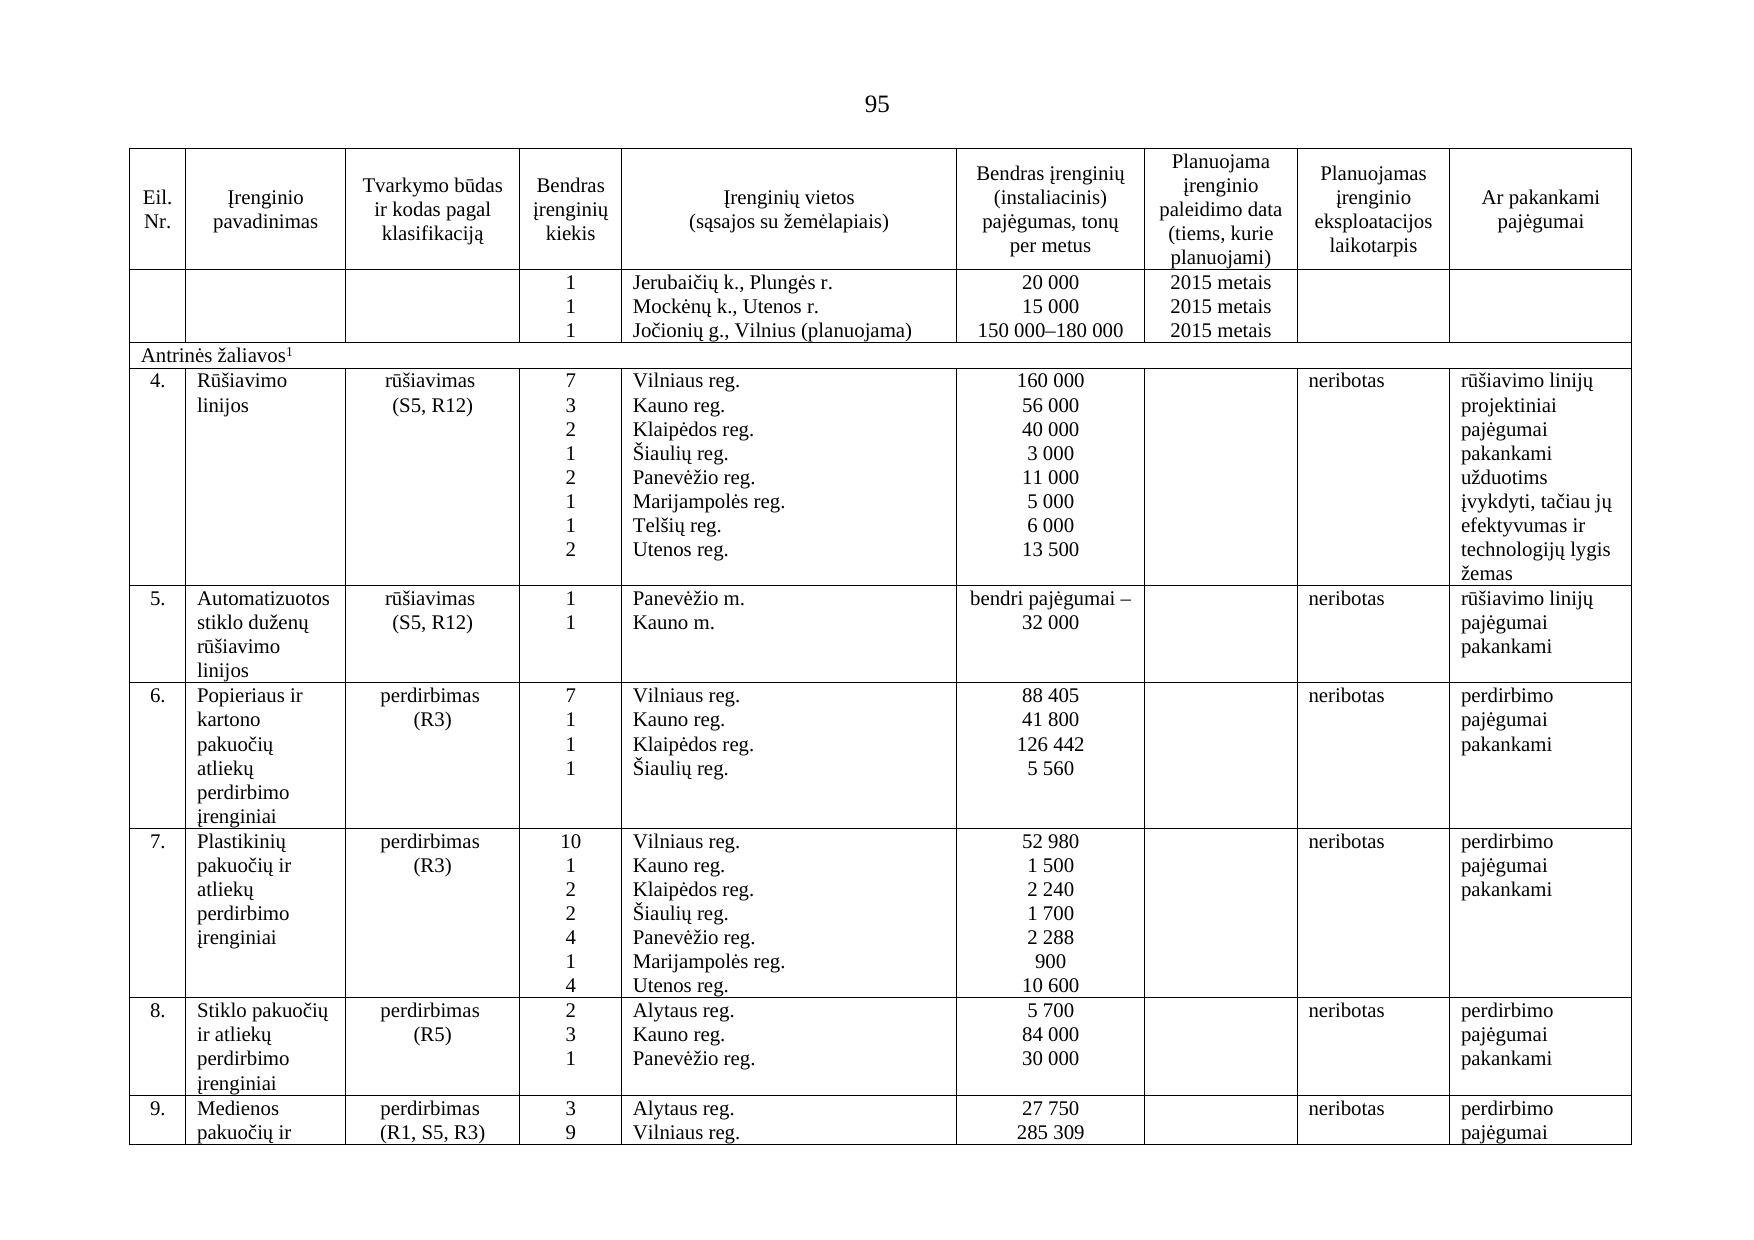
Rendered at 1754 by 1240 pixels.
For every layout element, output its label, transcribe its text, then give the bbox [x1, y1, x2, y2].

table_cell 1 1 1 [520, 270, 621, 342]
table_cell 7 1 1 1 [520, 683, 621, 828]
table_header Bendras įrenginių (instaliacinis) pajėgumas, tonų per metus [957, 149, 1144, 269]
table_cell 8. [130, 998, 185, 1094]
table_cell Panevėžio m. Kauno m. [622, 586, 956, 682]
table_cell Automatizuotos stiklo duženų rūšiavimo linijos [186, 586, 345, 682]
table_cell perdirbimas (R3) [346, 829, 519, 997]
table_cell bendri pajėgumai – 32 000 [957, 586, 1144, 682]
table_cell 3 9 [520, 1096, 621, 1144]
table_cell Plastikinių pakuočių ir atliekų perdirbimo įrenginiai [186, 829, 345, 997]
table_header Planuojamas įrenginio eksploatacijos laikotarpis [1298, 149, 1449, 269]
table_cell 9. [130, 1096, 185, 1144]
table_cell 2 3 1 [520, 998, 621, 1094]
table_cell rūšiavimo linijų projektiniai pajėgumai pakankami užduotims įvykdyti, tačiau jų efektyvumas ir technologijų lygis žemas [1450, 369, 1631, 585]
table_header Ar pakankami pajėgumai [1450, 149, 1631, 269]
table_cell [1450, 270, 1631, 342]
table_cell perdirbimo pajėgumai pakankami [1450, 998, 1631, 1094]
table_cell 2015 metais 2015 metais 2015 metais [1145, 270, 1297, 342]
table_cell rūšiavimas (S5, R12) [346, 369, 519, 585]
table_header Įrenginio pavadinimas [186, 149, 345, 269]
table_cell neribotas [1298, 683, 1449, 828]
table_cell Stiklo pakuočių ir atliekų perdirbimo įrenginiai [186, 998, 345, 1094]
table_cell 160 000 56 000 40 000 3 000 11 000 5 000 6 000 13 500 [957, 369, 1144, 585]
table_cell neribotas [1298, 369, 1449, 585]
table_cell Vilniaus reg. Kauno reg. Klaipėdos reg. Šiaulių reg. [622, 683, 956, 828]
table_header Planuojama įrenginio paleidimo data (tiems, kurie planuojami) [1145, 149, 1297, 269]
table_cell Alytaus reg. Kauno reg. Panevėžio reg. [622, 998, 956, 1094]
table_cell 6. [130, 683, 185, 828]
table_cell [1145, 586, 1297, 682]
table_cell Jerubaičių k., Plungės r. Mockėnų k., Utenos r. Jočionių g., Vilnius (planuojama) [622, 270, 956, 342]
table_cell perdirbimo pajėgumai [1450, 1096, 1631, 1144]
table_cell 52 980 1 500 2 240 1 700 2 288 900 10 600 [957, 829, 1144, 997]
table_cell [1145, 998, 1297, 1094]
table_cell 20 000 15 000 150 000–180 000 [957, 270, 1144, 342]
table_cell 7. [130, 829, 185, 997]
table_cell [1145, 1096, 1297, 1144]
table_cell [1145, 683, 1297, 828]
table_cell Antrinės žaliavos1 [130, 343, 1631, 367]
table_cell Medienos pakuočių ir [186, 1096, 345, 1144]
table_cell [1298, 270, 1449, 342]
table_cell [130, 270, 185, 342]
table_cell Popieriaus ir kartono pakuočių atliekų perdirbimo įrenginiai [186, 683, 345, 828]
table_header Įrenginių vietos (sąsajos su žemėlapiais) [622, 149, 956, 269]
table_cell perdirbimo pajėgumai pakankami [1450, 829, 1631, 997]
table_cell neribotas [1298, 1096, 1449, 1144]
table_cell 4. [130, 369, 185, 585]
table_cell 27 750 285 309 [957, 1096, 1144, 1144]
table_cell perdirbimas (R3) [346, 683, 519, 828]
table_cell perdirbimo pajėgumai pakankami [1450, 683, 1631, 828]
table_header Tvarkymo būdas ir kodas pagal klasifikaciją [346, 149, 519, 269]
table_cell [186, 270, 345, 342]
table_cell Vilniaus reg. Kauno reg. Klaipėdos reg. Šiaulių reg. Panevėžio reg. Marijampolės reg. Utenos reg. [622, 829, 956, 997]
table_cell rūšiavimo linijų pajėgumai pakankami [1450, 586, 1631, 682]
table_cell 5. [130, 586, 185, 682]
table_cell perdirbimas (R5) [346, 998, 519, 1094]
table_cell neribotas [1298, 829, 1449, 997]
table_cell perdirbimas (R1, S5, R3) [346, 1096, 519, 1144]
table_cell [346, 270, 519, 342]
table_cell rūšiavimas (S5, R12) [346, 586, 519, 682]
table_cell 10 1 2 2 4 1 4 [520, 829, 621, 997]
table_cell Alytaus reg. Vilniaus reg. [622, 1096, 956, 1144]
table_cell neribotas [1298, 586, 1449, 682]
table_cell Vilniaus reg. Kauno reg. Klaipėdos reg. Šiaulių reg. Panevėžio reg. Marijampolės reg. Telšių reg. Utenos reg. [622, 369, 956, 585]
table_cell 1 1 [520, 586, 621, 682]
table_cell 5 700 84 000 30 000 [957, 998, 1144, 1094]
table_cell [1145, 369, 1297, 585]
table_header Bendras įrenginių kiekis [520, 149, 621, 269]
table_cell 7 3 2 1 2 1 1 2 [520, 369, 621, 585]
table_cell Rūšiavimo linijos [186, 369, 345, 585]
table_cell neribotas [1298, 998, 1449, 1094]
table_cell [1145, 829, 1297, 997]
table_cell 88 405 41 800 126 442 5 560 [957, 683, 1144, 828]
table_header Eil.Nr. [130, 149, 185, 269]
